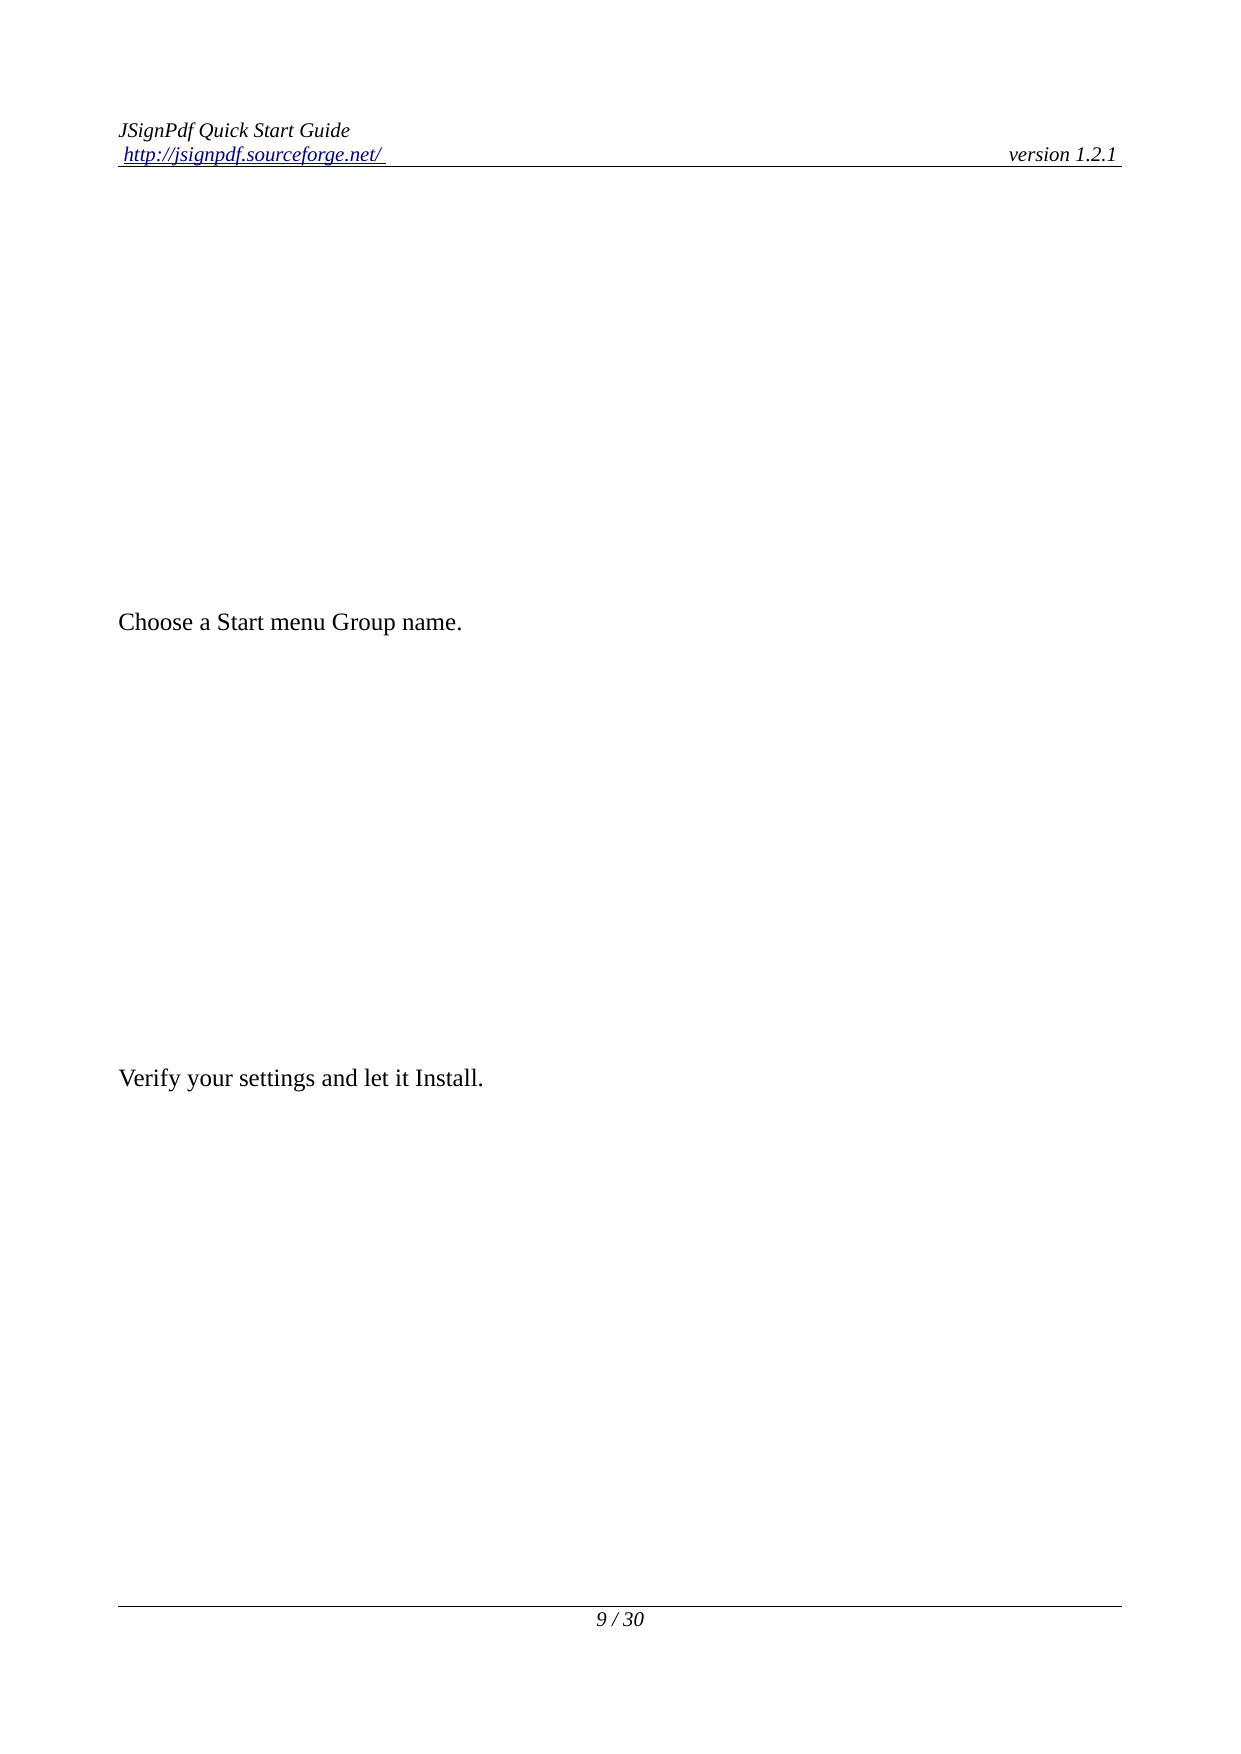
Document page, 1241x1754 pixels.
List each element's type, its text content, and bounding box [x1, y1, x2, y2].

text Choose a Start menu Group name. [118, 197, 1122, 635]
text Verify your settings and let it Install. [118, 648, 1122, 1092]
